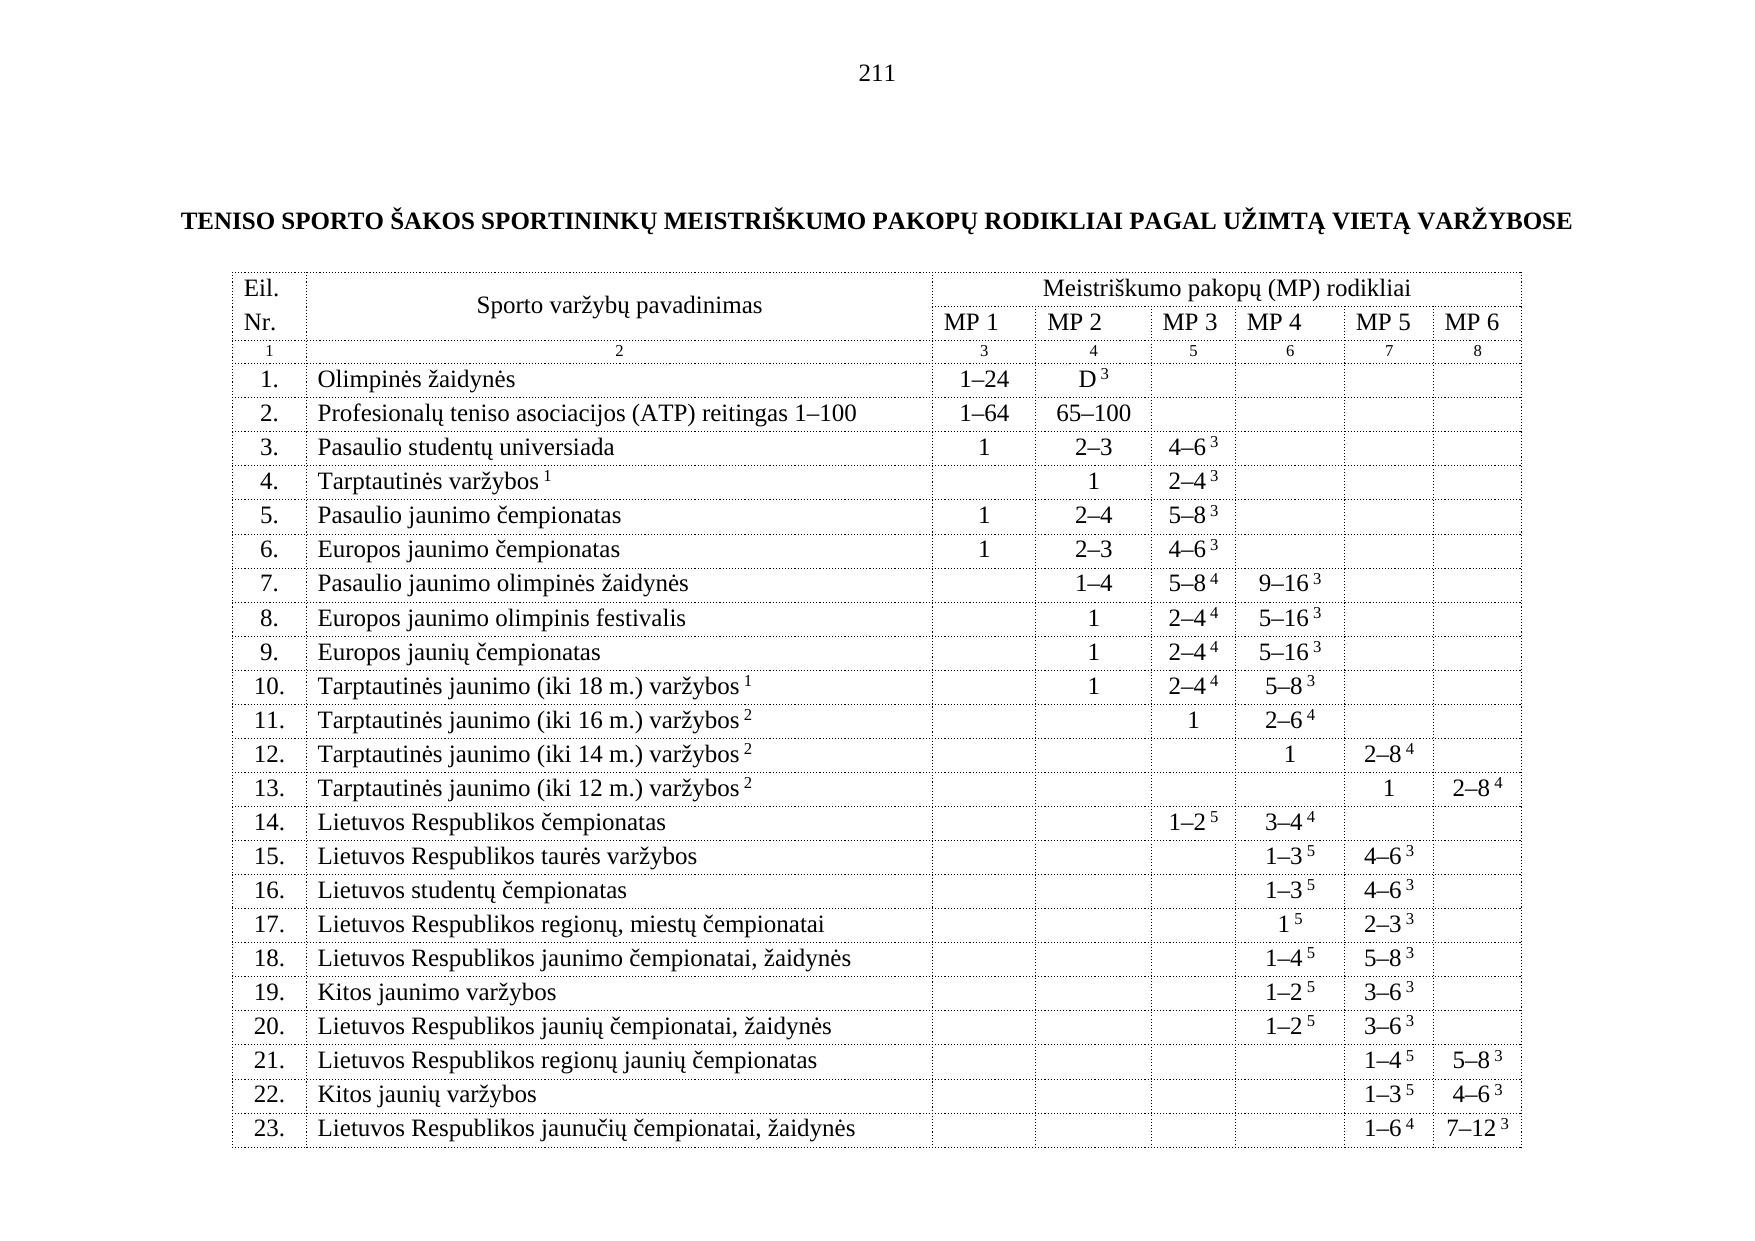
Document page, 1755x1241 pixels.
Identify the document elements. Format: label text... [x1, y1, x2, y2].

text TENISO SPORTO ŠAKOS SPORTININKŲ MEISTRIŠKUMO PAKOPŲ RODIKLIAI PAGAL UŽIMTĄ VIETĄ VARŽYBOSE [118, 206, 1636, 235]
